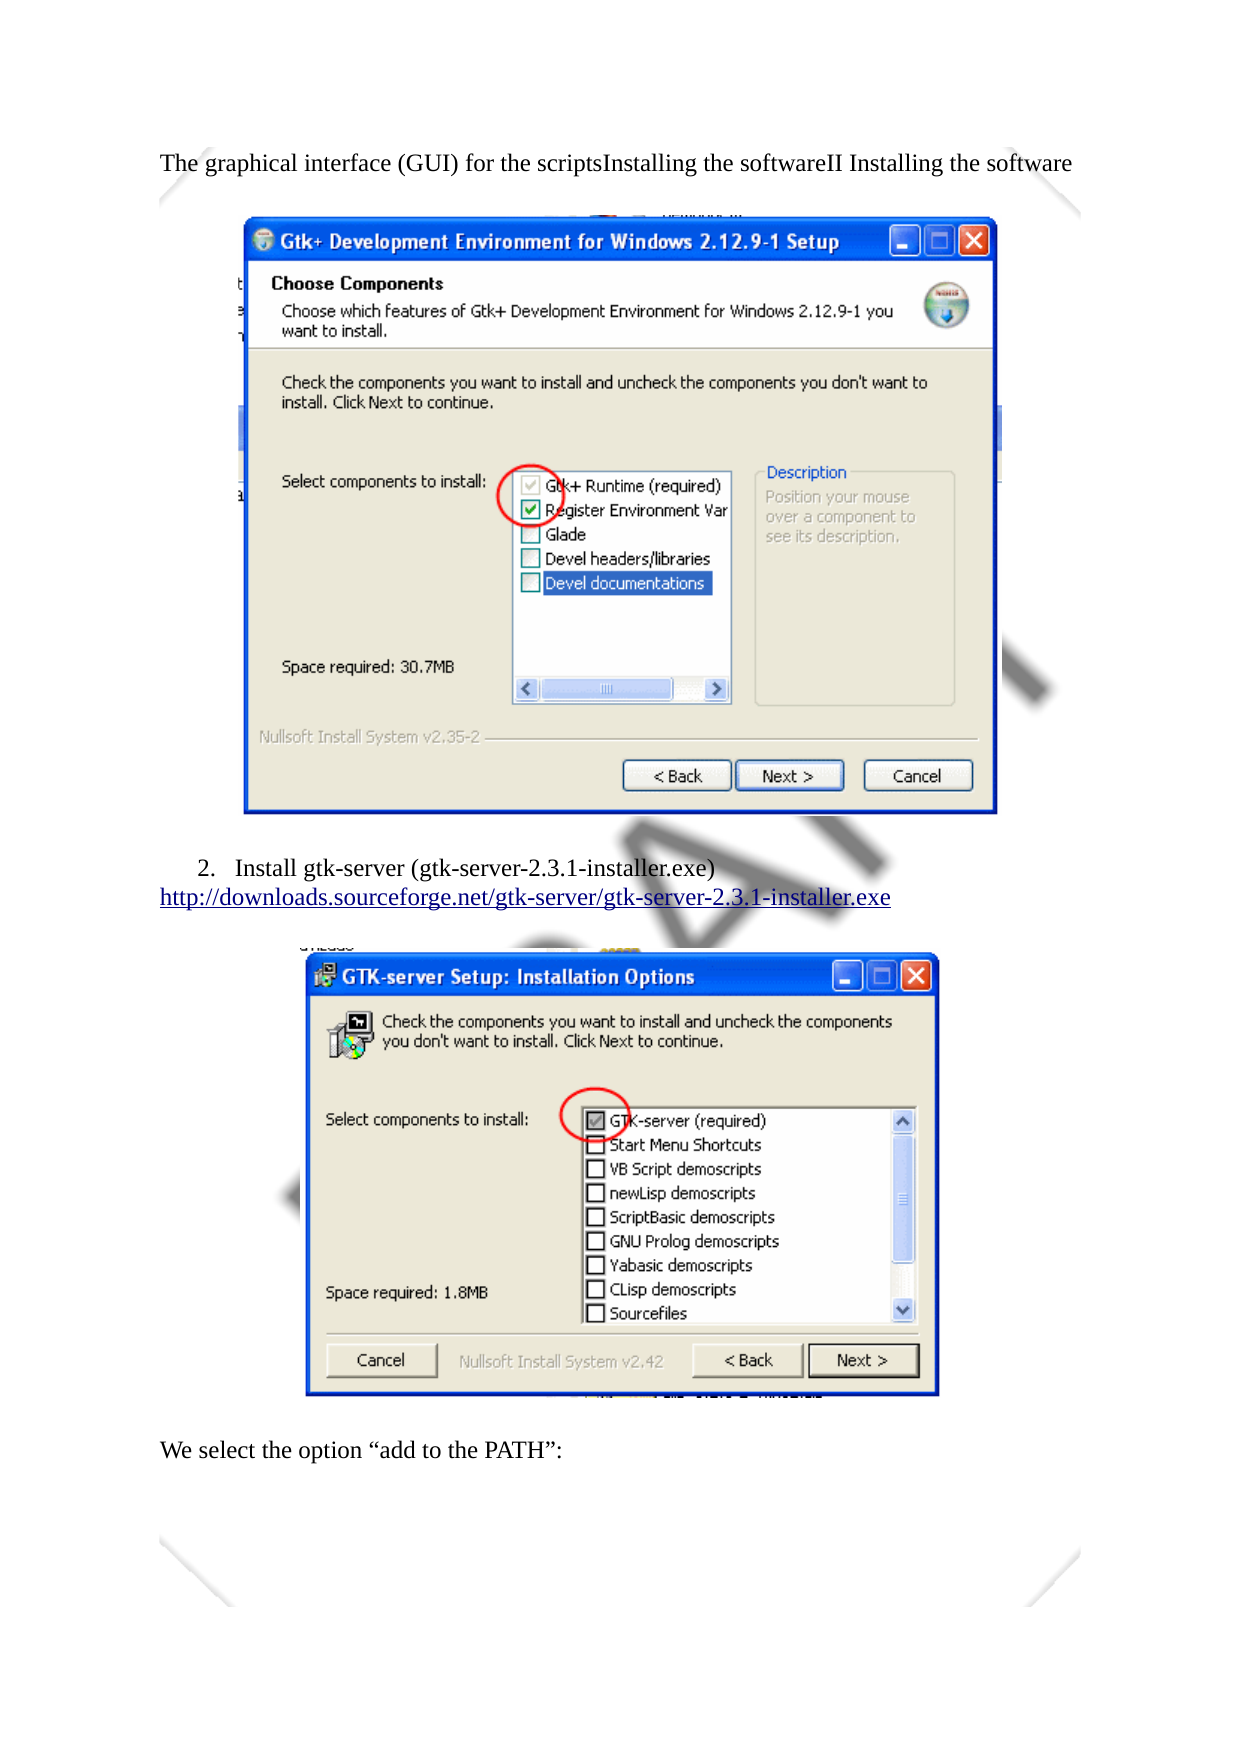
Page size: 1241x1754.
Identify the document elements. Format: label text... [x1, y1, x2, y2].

picture [220, 911, 1021, 1398]
text http://downloads.sourceforge.net/gtk-server/gtk-server-2.3.1-installer.exe [159, 882, 1081, 911]
list Install gtk-server (gtk-server-2.3.1-installer.exe) [197, 853, 1081, 882]
picture [220, 215, 1021, 853]
text We select the option “add to the PATH”: [159, 1436, 1081, 1464]
